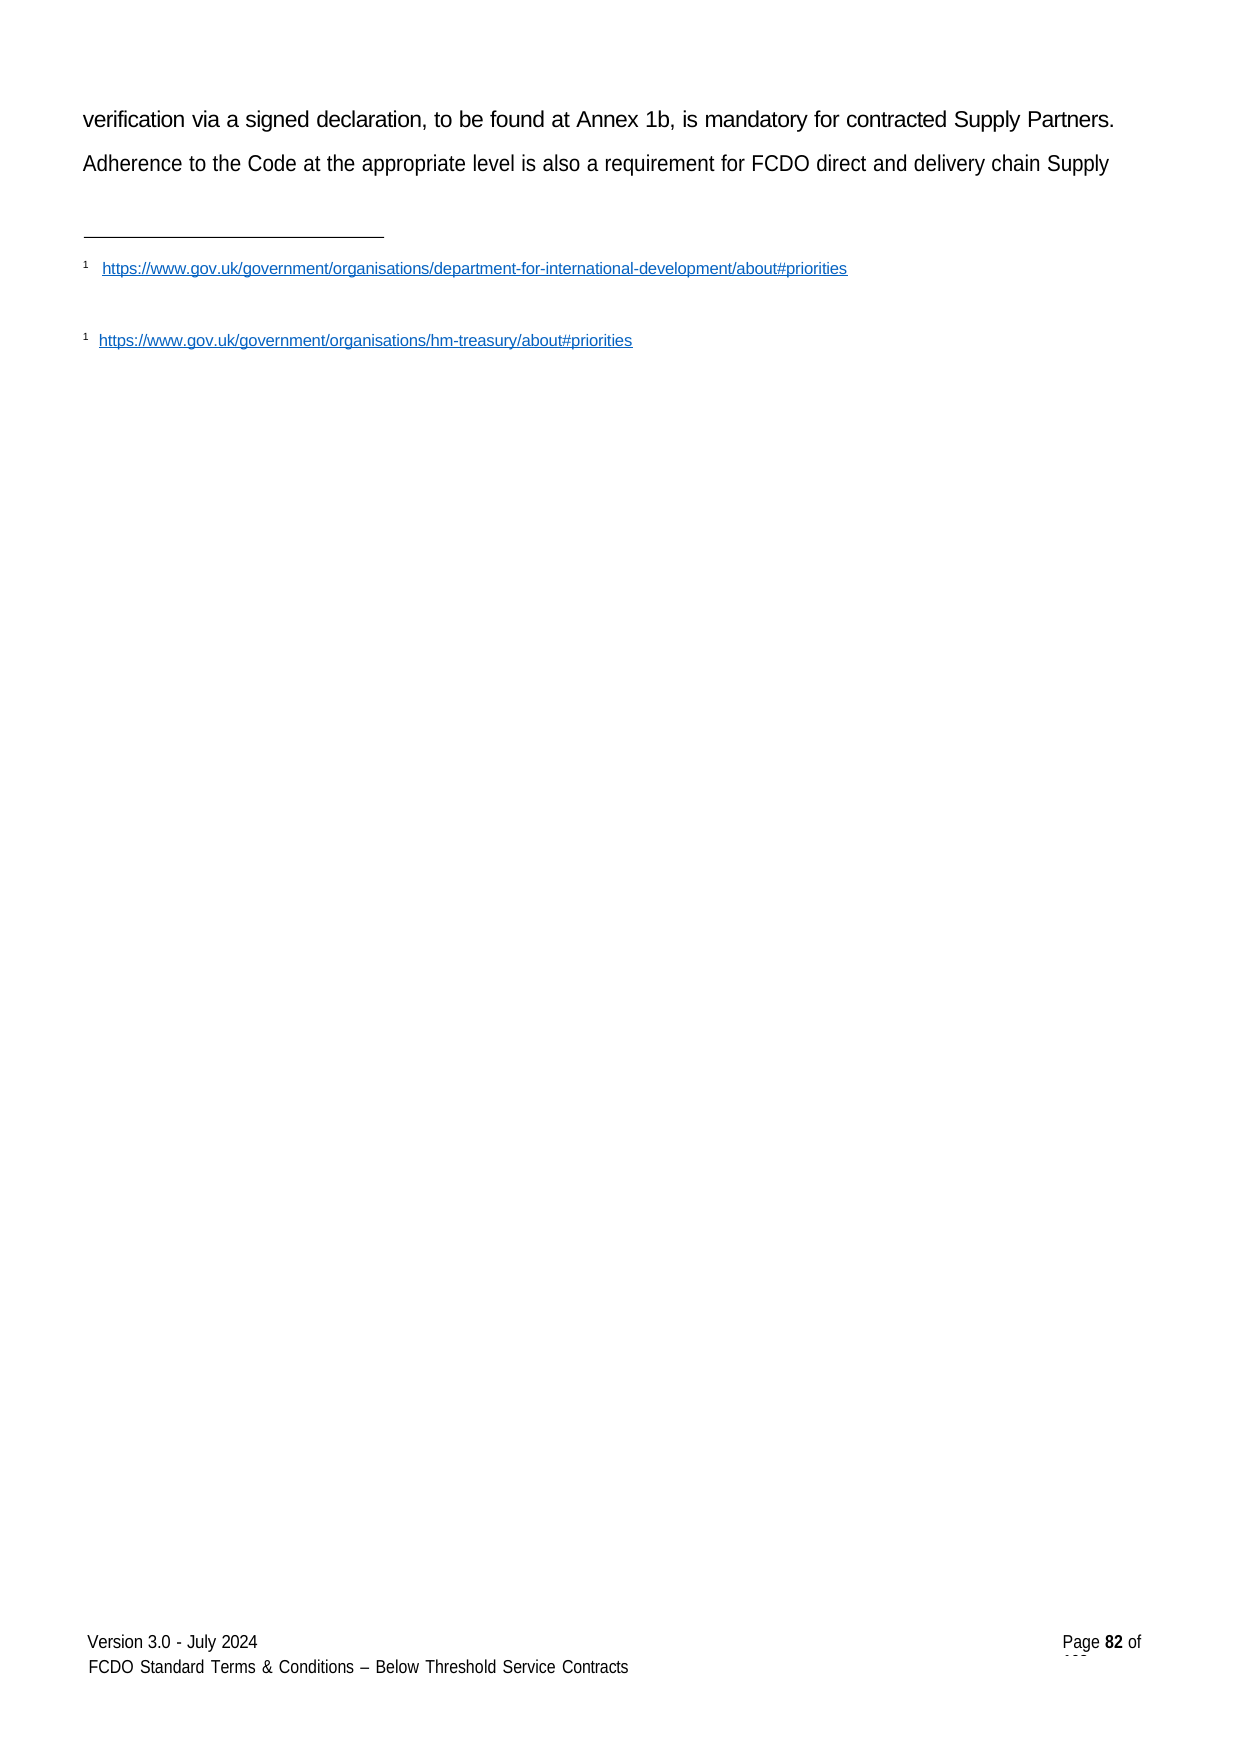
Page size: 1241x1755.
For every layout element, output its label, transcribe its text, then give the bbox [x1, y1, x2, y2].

text verification via a signed declaration, to be found at Annex 1b, is mandatory for contracted Supply Partners. [83, 106, 1165, 133]
text 1 https://www.gov.uk/government/organisations/hm-treasury/about#priorities [83, 331, 1196, 350]
text Adherence to the Code at the appropriate level is also a requirement for FCDO direct and delivery chain Supply [83, 150, 1196, 176]
text 1 https://www.gov.uk/government/organisations/department-for-international-development/about#priorities [83, 259, 1196, 278]
